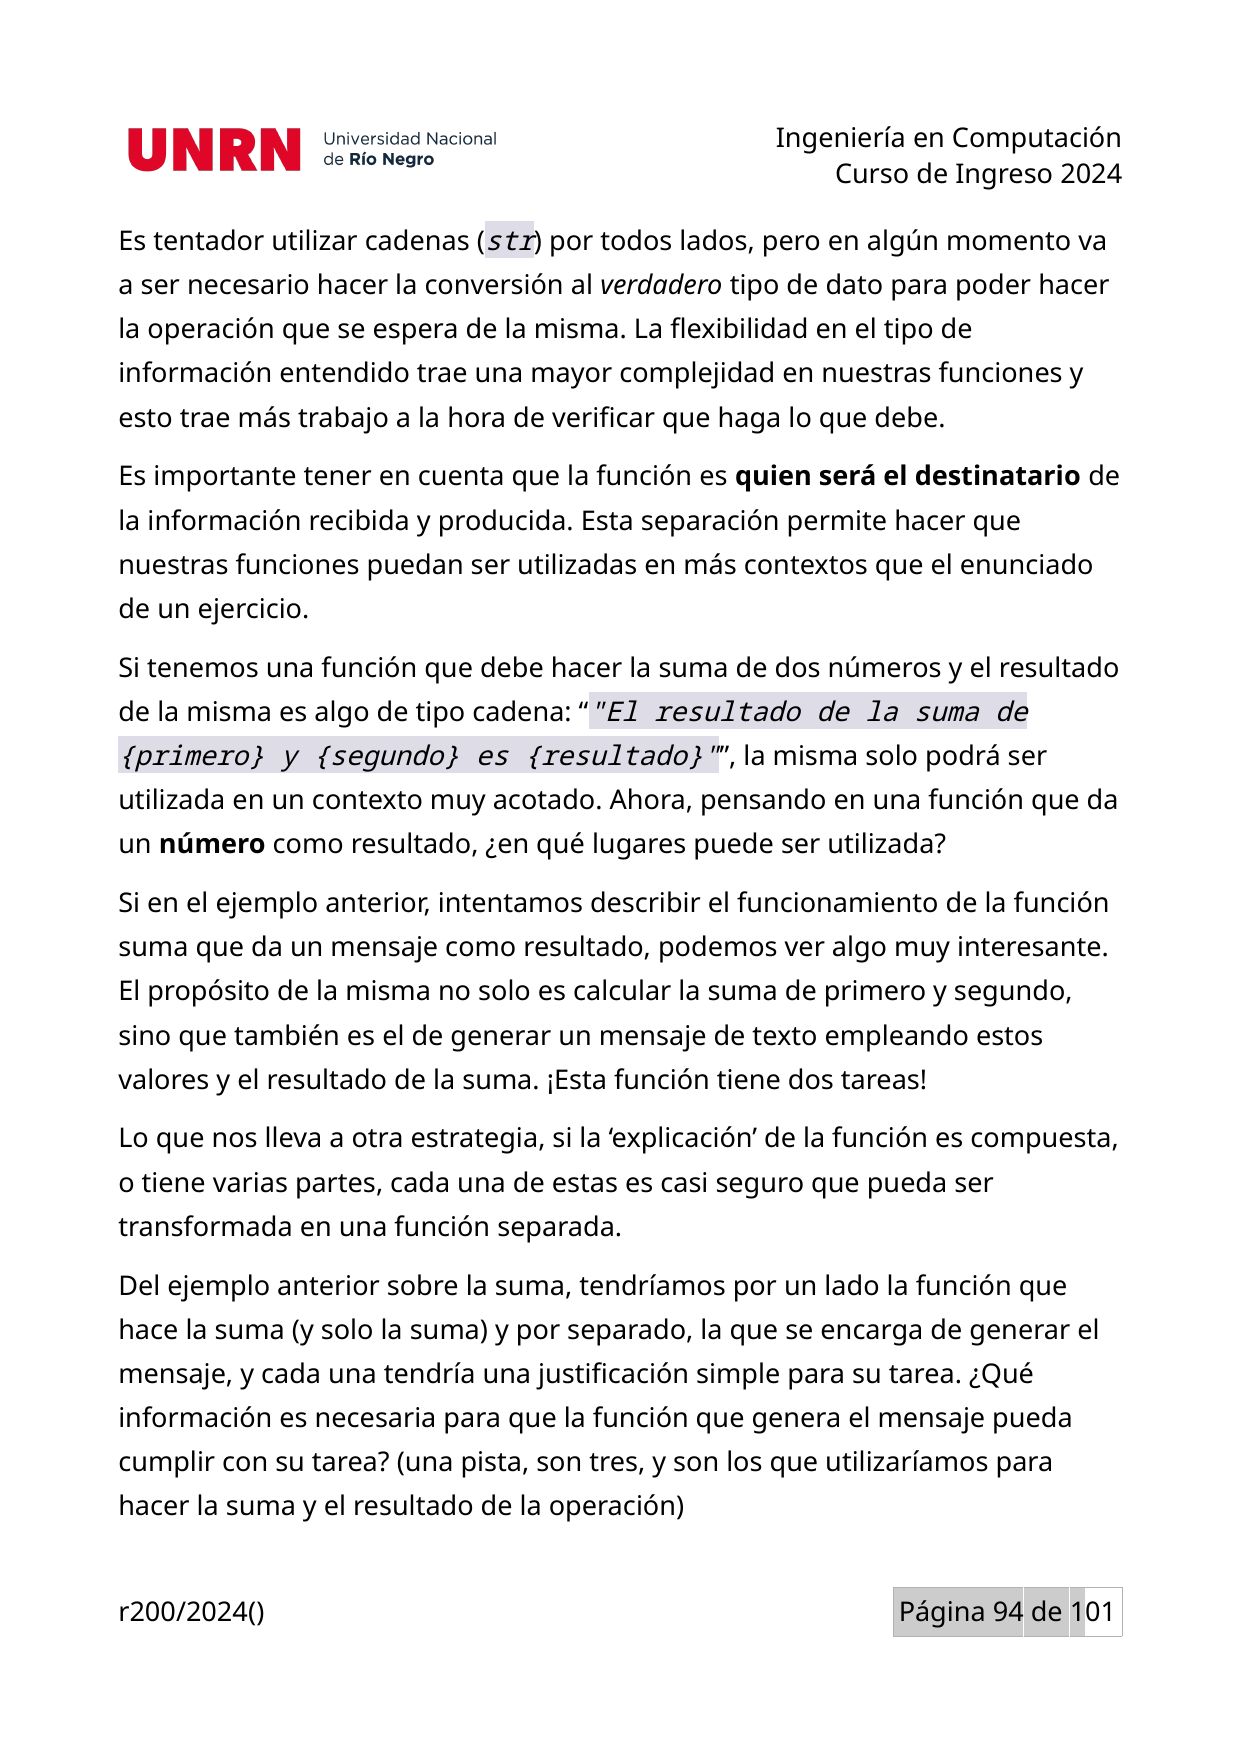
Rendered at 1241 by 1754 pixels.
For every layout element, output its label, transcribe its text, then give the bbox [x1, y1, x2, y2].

text Es tentador utilizar cadenas (str) por todos lados, pero en algún momento va a ser necesario hacer la conversión al verdadero tipo de dato para poder hacer la operación que se espera de la misma. La flexibilidad en el tipo de información entendido trae una mayor complejidad en nuestras funciones y esto trae más trabajo a la hora de verificar que haga lo que debe. [118, 221, 1122, 435]
text Si tenemos una función que debe hacer la suma de dos números y el resultado de la misma es algo de tipo cadena: “"El resultado de la suma de {primero} y {segundo} es {resultado}"”, la misma solo podrá ser utilizada en un contexto muy acotado. Ahora, pensando en una función que da un número como resultado, ¿en qué lugares puede ser utilizada? [118, 648, 1122, 862]
text Es importante tener en cuenta que la función es quien será el destinatario de la información recibida y producida. Esta separación permite hacer que nuestras funciones puedan ser utilizadas en más contextos que el enunciado de un ejercicio. [118, 457, 1122, 626]
text Del ejemplo anterior sobre la suma, tendríamos por un lado la función que hace la suma (y solo la suma) y por separado, la que se encarga de generar el mensaje, y cada una tendría una justificación simple para su tarea. ¿Qué información es necesaria para que la función que genera el mensaje pueda cumplir con su tarea? (una pista, son tres, y son los que utilizaríamos para hacer la suma y el resultado de la operación) [118, 1266, 1122, 1524]
text Si en el ejemplo anterior, intentamos describir el funcionamiento de la función suma que da un mensaje como resultado, podemos ver algo muy interesante. El propósito de la misma no solo es calcular la suma de primero y segundo, sino que también es el de generar un mensaje de texto empleando estos valores y el resultado de la suma. ¡Esta función tiene dos tareas! [118, 883, 1122, 1097]
picture [118, 118, 505, 180]
text Lo que nos lleva a otra estrategia, si la ‘explicación’ de la función es compuesta, o tiene varias partes, cada una de estas es casi seguro que pueda ser transformada en una función separada. [118, 1119, 1122, 1244]
